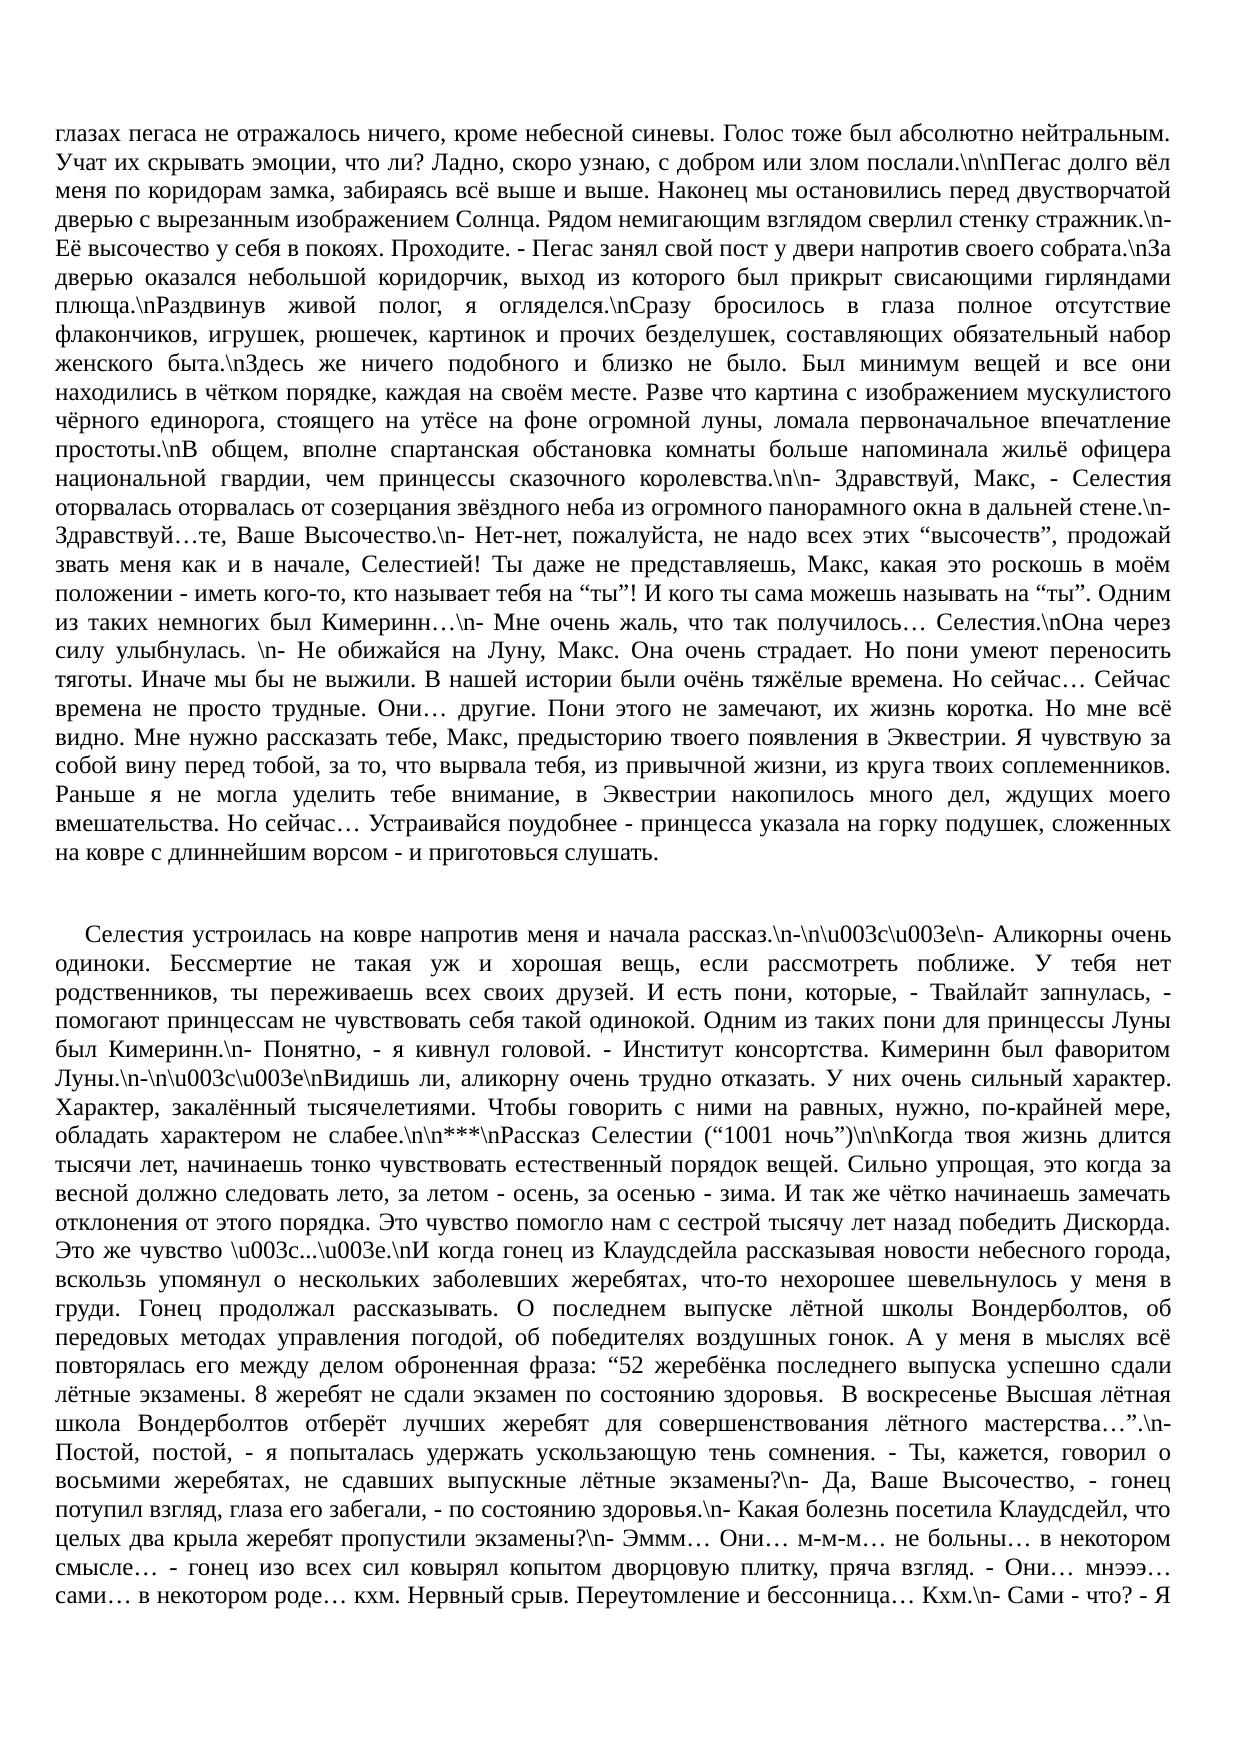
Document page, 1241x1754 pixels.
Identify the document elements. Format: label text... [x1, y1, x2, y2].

text глазах пегаса не отражалось ничего, кроме небесной синевы. Голос тоже был абсолютно нейтральным. Учат их скрывать эмоции, что ли? Ладно, скоро узнаю, с добром или злом послали.\n\nПегас долго вёл меня по коридорам замка, забираясь всё выше и выше. Наконец мы остановились перед двустворчатой дверью с вырезанным изображением Солнца. Рядом немигающим взглядом сверлил стенку стражник.\n- Её высочество у себя в покоях. Проходите. - Пегас занял свой пост у двери напротив своего собрата.\nЗа дверью оказался небольшой коридорчик, выход из которого был прикрыт свисающими гирляндами плюща.\nРаздвинув живой полог, я огляделся.\nСразу бросилось в глаза полное отсутствие флакончиков, игрушек, рюшечек, картинок и прочих безделушек, составляющих обязательный набор женского быта.\nЗдесь же ничего подобного и близко не было. Был минимум вещей и все они находились в чётком порядке, каждая на своём месте. Разве что картина с изображением мускулистого чёрного единорога, стоящего на утёсе на фоне огромной луны, ломала первоначальное впечатление простоты.\nВ общем, вполне спартанская обстановка комнаты больше напоминала жильё офицера национальной гвардии, чем принцессы сказочного королевства.\n\n- Здравствуй, Макс, - Селестия оторвалась оторвалась от созерцания звёздного неба из огромного панорамного окна в дальней стене.\n- Здравствуй…те, Ваше Высочество.\n- Нет-нет, пожалуйста, не надо всех этих “высочеств”, продожай звать меня как и в начале, Селестией! Ты даже не представляешь, Макс, какая это роскошь в моём положении - иметь кого-то, кто называет тебя на “ты”! И кого ты сама можешь называть на “ты”. Одним из таких немногих был Кимеринн…\n- Мне очень жаль, что так получилось… Селестия.\nОна через силу улыбнулась. \n- Не обижайся на Луну, Макс. Она очень страдает. Но пони умеют переносить тяготы. Иначе мы бы не выжили. В нашей истории были очёнь тяжёлые времена. Но сейчас… Сейчас времена не просто трудные. Они… другие. Пони этого не замечают, их жизнь коротка. Но мне всё видно. Мне нужно рассказать тебе, Макс, предысторию твоего появления в Эквестрии. Я чувствую за собой вину перед тобой, за то, что вырвала тебя, из привычной жизни, из круга твоих соплеменников. Раньше я не могла уделить тебе внимание, в Эквестрии накопилось много дел, ждущих моего вмешательства. Но сейчас… Устраивайся поудобнее - принцесса указала на горку подушек, сложенных на ковре с длиннейшим ворсом - и приготовься слушать. [55, 118, 1172, 866]
text Селестия устроилась на ковре напротив меня и начала рассказ.\n-\n\u003c\u003e\n- Аликорны очень одиноки. Бессмертие не такая уж и хорошая вещь, если рассмотреть поближе. У тебя нет родственников, ты переживаешь всех своих друзей. И есть пони, которые, - Твайлайт запнулась, - помогают принцессам не чувствовать себя такой одинокой. Одним из таких пони для принцессы Луны был Кимеринн.\n- Понятно, - я кивнул головой. - Институт консортства. Кимеринн был фаворитом Луны.\n-\n\u003c\u003e\nВидишь ли, аликорну очень трудно отказать. У них очень сильный характер. Характер, закалённый тысячелетиями. Чтобы говорить с ними на равных, нужно, по-крайней мере, обладать характером не слабее.\n\n***\nРассказ Селестии (“1001 ночь”)\n\nКогда твоя жизнь длится тысячи лет, начинаешь тонко чувствовать естественный порядок вещей. Сильно упрощая, это когда за весной должно следовать лето, за летом - осень, за осенью - зима. И так же чётко начинаешь замечать отклонения от этого порядка. Это чувство помогло нам с сестрой тысячу лет назад победить Дискорда. Это же чувство \u003c...\u003e.\nИ когда гонец из Клаудсдейла рассказывая новости небесного города, вскользь упомянул о нескольких заболевших жеребятах, что-то нехорошее шевельнулось у меня в груди. Гонец продолжал рассказывать. О последнем выпуске лётной школы Вондерболтов, об передовых методах управления погодой, об победителях воздушных гонок. А у меня в мыслях всё повторялась его между делом оброненная фраза: “52 жеребёнка последнего выпуска успешно сдали лётные экзамены. 8 жеребят не сдали экзамен по состоянию здоровья. В воскресенье Высшая лётная школа Вондерболтов отберёт лучших жеребят для совершенствования лётного мастерства…”.\n- Постой, постой, - я попыталась удержать ускользающую тень сомнения. - Ты, кажется, говорил о восьмими жеребятах, не сдавших выпускные лётные экзамены?\n- Да, Ваше Высочество, - гонец потупил взгляд, глаза его забегали, - по состоянию здоровья.\n- Какая болезнь посетила Клаудсдейл, что целых два крыла жеребят пропустили экзамены?\n- Эммм… Они… м-м-м… не больны… в некотором смысле… - гонец изо всех сил ковырял копытом дворцовую плитку, пряча взгляд. - Они… мнэээ… сами… в некотором роде… кхм. Нервный срыв. Переутомление и бессонница… Кхм.\n- Сами - что? - Я [55, 919, 1172, 1609]
